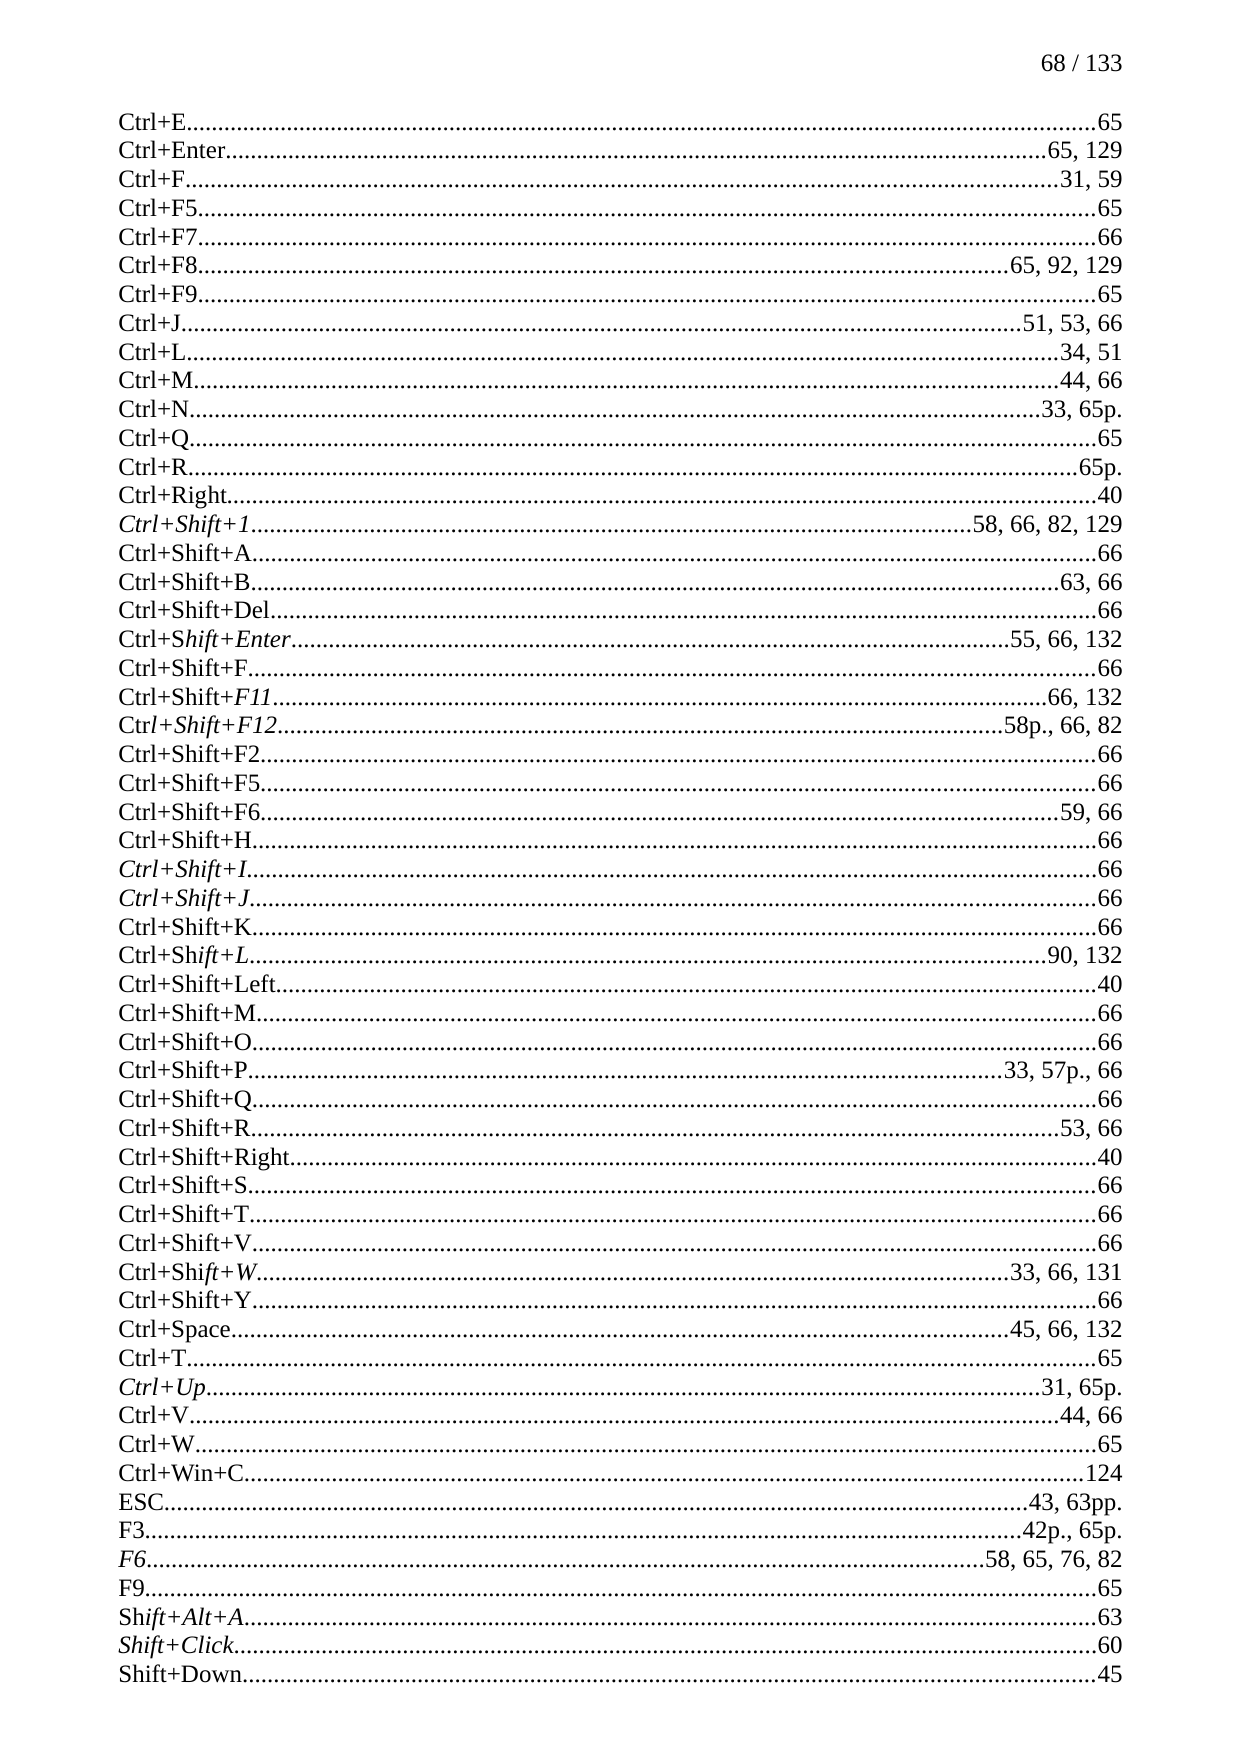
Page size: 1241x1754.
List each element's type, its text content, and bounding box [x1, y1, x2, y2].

text Ctrl+Shift+Enter 55, 66, 132 [118, 624, 1122, 653]
text Ctrl+Right 40 [118, 481, 1122, 509]
text Ctrl+Shift+Right 40 [118, 1142, 1122, 1171]
text Ctrl+J 51, 53, 66 [118, 308, 1122, 337]
text Ctrl+Shift+F5 66 [118, 768, 1122, 797]
text Ctrl+Shift+P 33, 57p., 66 [118, 1056, 1122, 1084]
text Ctrl+Win+C 124 [118, 1458, 1122, 1487]
text F9 65 [118, 1573, 1122, 1602]
text Ctrl+Shift+H 66 [118, 826, 1122, 854]
text Ctrl+T 65 [118, 1343, 1122, 1372]
text Shift+Down 45 [118, 1659, 1122, 1688]
text Ctrl+Shift+S 66 [118, 1171, 1122, 1199]
text Ctrl+F8 65, 92, 129 [118, 251, 1122, 279]
text Ctrl+V 44, 66 [118, 1401, 1122, 1429]
text Ctrl+Shift+T 66 [118, 1199, 1122, 1228]
text Ctrl+Space 45, 66, 132 [118, 1314, 1122, 1343]
text Ctrl+Shift+W 33, 66, 131 [118, 1257, 1122, 1286]
text Ctrl+W 65 [118, 1429, 1122, 1458]
text Ctrl+Shift+A 66 [118, 538, 1122, 567]
text Ctrl+Shift+Left 40 [118, 969, 1122, 998]
text Ctrl+F9 65 [118, 279, 1122, 308]
text Ctrl+Enter 65, 129 [118, 136, 1122, 164]
text Ctrl+Shift+1 58, 66, 82, 129 [118, 509, 1122, 538]
text Ctrl+Shift+F11 66, 132 [118, 682, 1122, 711]
text ESC 43, 63pp. [118, 1487, 1122, 1516]
text Ctrl+Shift+F 66 [118, 653, 1122, 682]
text Ctrl+N 33, 65p. [118, 394, 1122, 423]
text Ctrl+Shift+F2 66 [118, 739, 1122, 768]
text F6 58, 65, 76, 82 [118, 1544, 1122, 1573]
text Ctrl+F7 66 [118, 222, 1122, 251]
text Ctrl+Shift+Q 66 [118, 1084, 1122, 1113]
text Ctrl+Shift+F6 59, 66 [118, 797, 1122, 826]
text Shift+Click 60 [118, 1631, 1122, 1659]
text Ctrl+F5 65 [118, 193, 1122, 222]
text Ctrl+Shift+J 66 [118, 883, 1122, 912]
text Ctrl+Shift+B 63, 66 [118, 567, 1122, 596]
text Ctrl+Shift+F12 58p., 66, 82 [118, 711, 1122, 739]
text Ctrl+F 31, 59 [118, 164, 1122, 193]
text Ctrl+Up 31, 65p. [118, 1372, 1122, 1401]
text Ctrl+E 65 [118, 107, 1122, 136]
text Ctrl+Q 65 [118, 423, 1122, 452]
text Ctrl+Shift+M 66 [118, 998, 1122, 1027]
text Ctrl+Shift+I 66 [118, 854, 1122, 883]
text Ctrl+R 65p. [118, 452, 1122, 481]
text Shift+Alt+A 63 [118, 1602, 1122, 1631]
text Ctrl+Shift+L 90, 132 [118, 941, 1122, 969]
text Ctrl+Shift+O 66 [118, 1027, 1122, 1056]
text Ctrl+Shift+K 66 [118, 912, 1122, 941]
text Ctrl+Shift+Y 66 [118, 1286, 1122, 1314]
text Ctrl+L 34, 51 [118, 337, 1122, 366]
text Ctrl+Shift+V 66 [118, 1228, 1122, 1257]
text Ctrl+M 44, 66 [118, 366, 1122, 394]
text Ctrl+Shift+R 53, 66 [118, 1113, 1122, 1142]
text F3 42p., 65p. [118, 1516, 1122, 1544]
text Ctrl+Shift+Del 66 [118, 596, 1122, 624]
